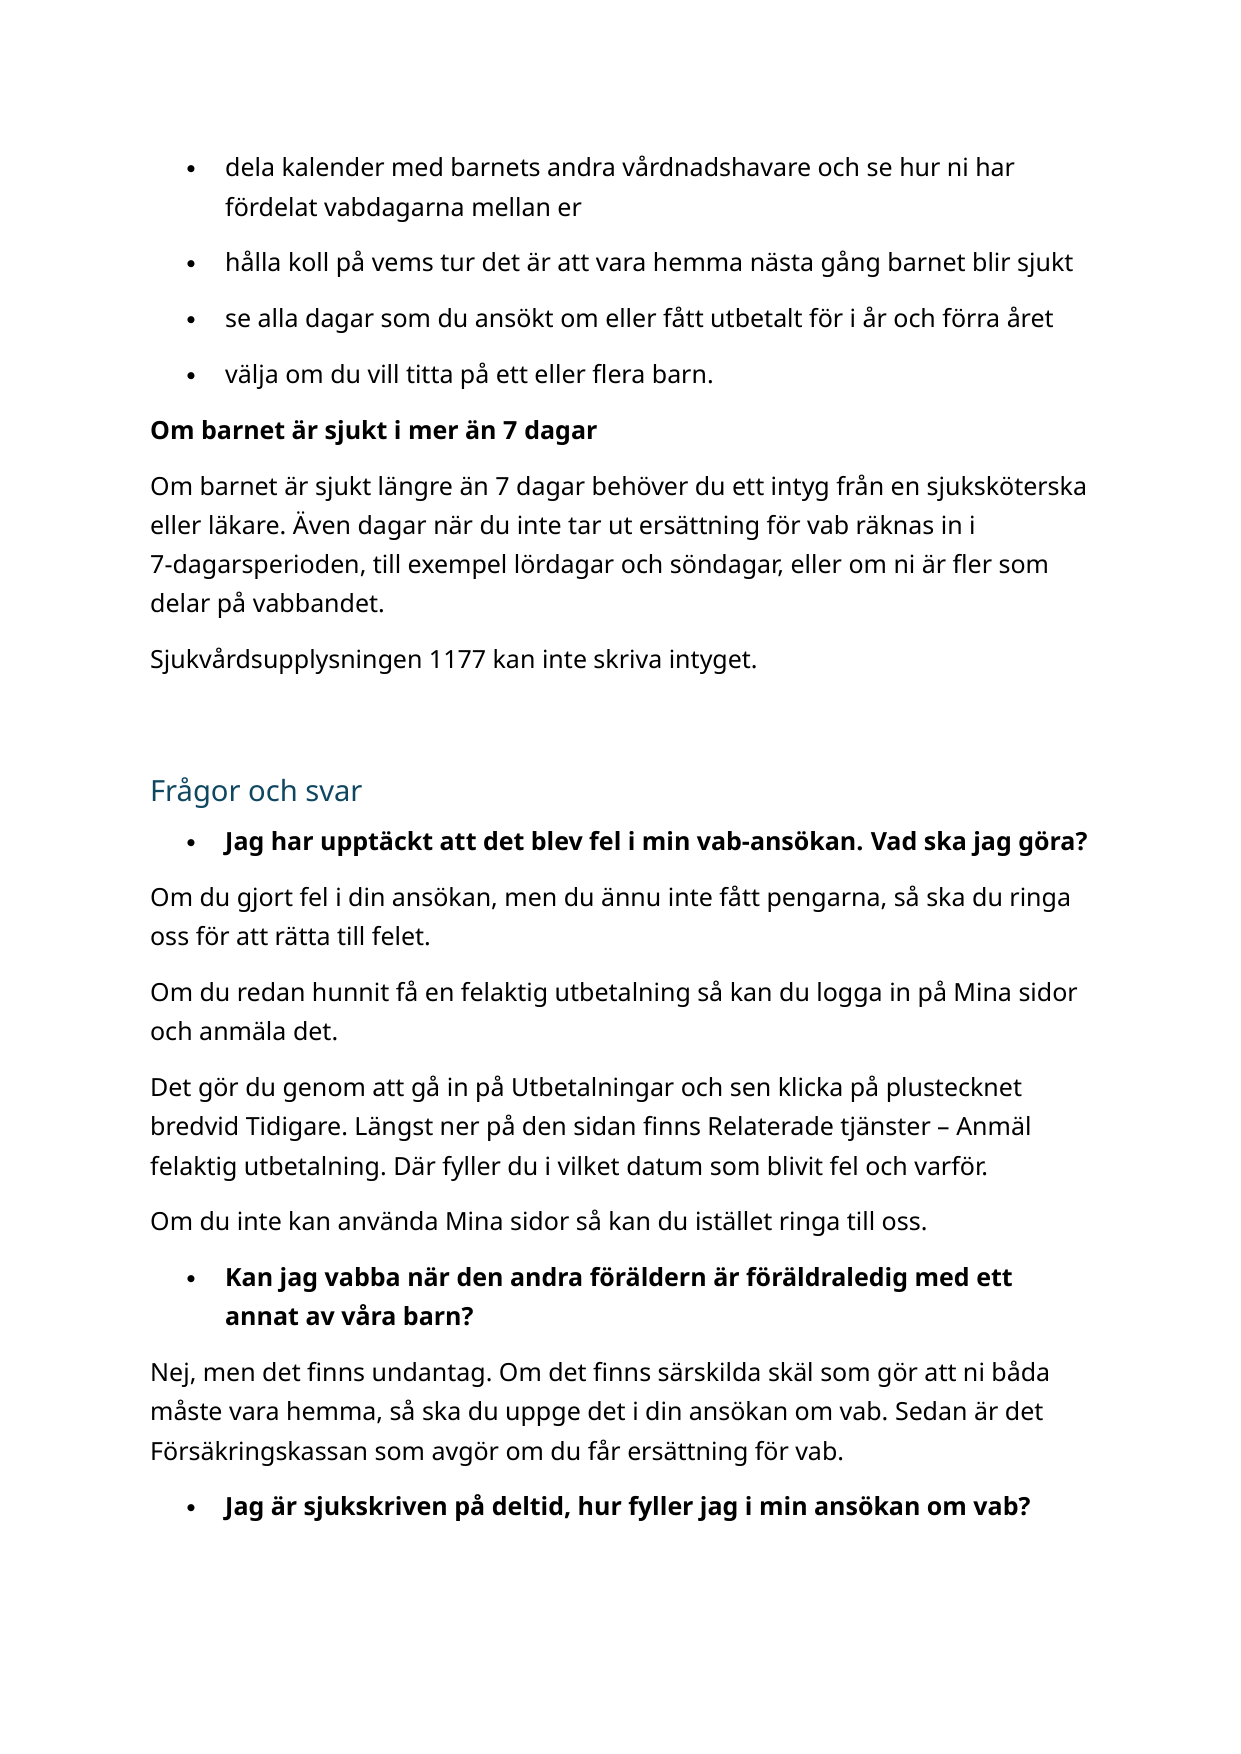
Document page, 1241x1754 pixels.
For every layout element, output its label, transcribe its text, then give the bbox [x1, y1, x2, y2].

list Jag har upptäckt att det blev fel i min vab-ansökan. Vad ska jag göra? [187, 824, 1090, 858]
list se alla dagar som du ansökt om eller fått utbetalt för i år och förra året [187, 301, 1090, 335]
text Om du redan hunnit få en felaktig utbetalning så kan du logga in på Mina sidor och anmäla det. [150, 975, 1090, 1048]
text Om barnet är sjukt längre än 7 dagar behöver du ett intyg från en sjuksköterska eller läkare. Även dagar när du inte tar ut ersättning för vab räknas in i 7‑dagarsperioden, till exempel lördagar och söndagar, eller om ni är fler som delar på vabbandet. [150, 468, 1090, 620]
list Kan jag vabba när den andra föräldern är föräldraledig med ett annat av våra barn? [187, 1260, 1090, 1333]
list välja om du vill titta på ett eller flera barn. [187, 357, 1090, 391]
list hålla koll på vems tur det är att vara hemma nästa gång barnet blir sjukt [187, 245, 1090, 279]
list dela kalender med barnets andra vårdnadshavare och se hur ni har fördelat vabdagarna mellan er [187, 150, 1090, 223]
text Sjukvårdsupplysningen 1177 kan inte skriva intyget. [150, 642, 1090, 676]
text Om barnet är sjukt i mer än 7 dagar [150, 412, 1090, 447]
text Det gör du genom att gå in på Utbetalningar och sen klicka på plustecknet bredvid Tidigare. Längst ner på den sidan finns Relaterade tjänster – Anmäl felaktig utbetalning. Där fyller du i vilket datum som blivit fel och varför. [150, 1070, 1090, 1182]
text Nej, men det finns undantag. Om det finns särskilda skäl som gör att ni båda måste vara hemma, så ska du uppge det i din ansökan om vab. Sedan är det Försäkringskassan som avgör om du får ersättning för vab. [150, 1355, 1090, 1467]
list Jag är sjukskriven på deltid, hur fyller jag i min ansökan om vab? [187, 1489, 1090, 1523]
text Om du gjort fel i din ansökan, men du ännu inte fått pengarna, så ska du ringa oss för att rätta till felet. [150, 880, 1090, 953]
subtitle Frågor och svar [150, 770, 1090, 810]
text Om du inte kan använda Mina sidor så kan du istället ringa till oss. [150, 1204, 1090, 1238]
